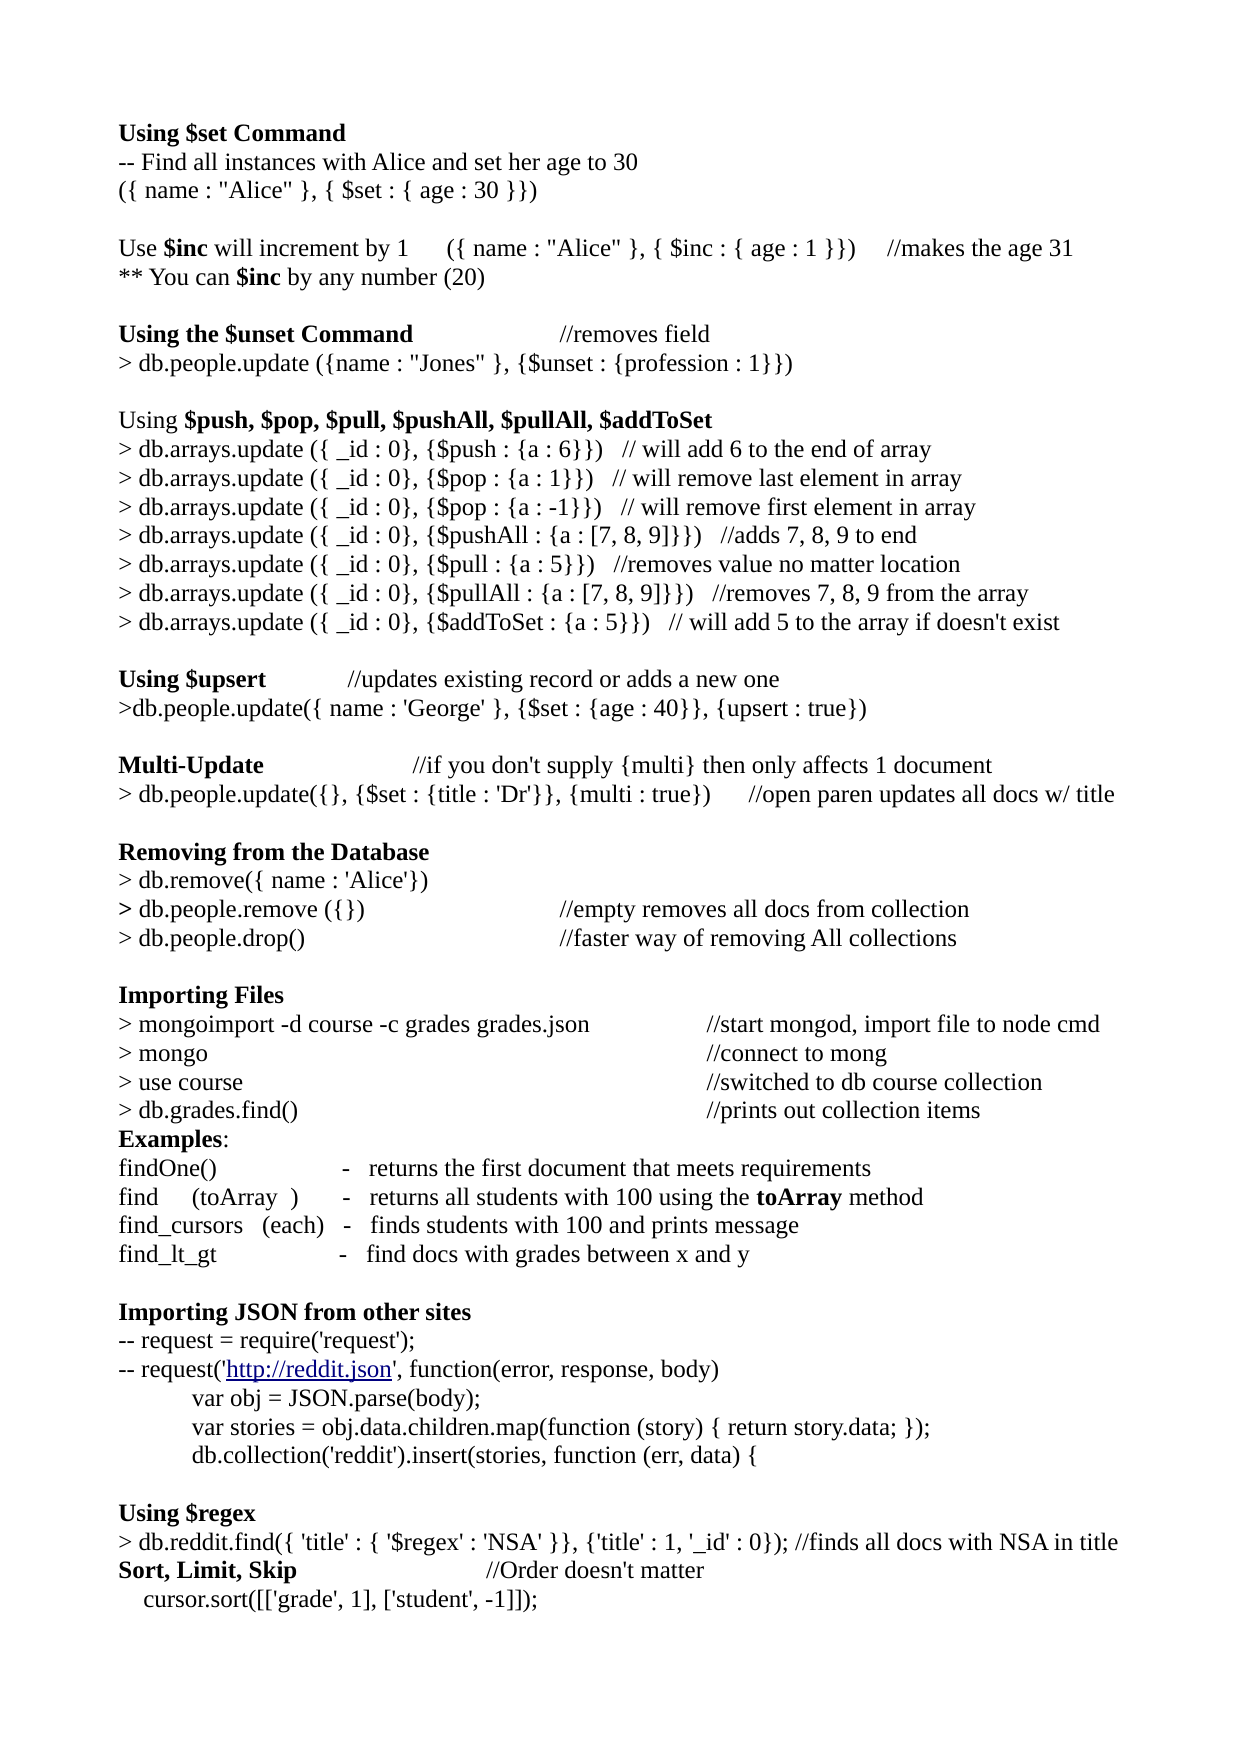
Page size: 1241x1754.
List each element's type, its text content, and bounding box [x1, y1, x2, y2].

text > db.arrays.update ({ _id : 0}, {$addToSet : {a : 5}}) // will add 5 to the array if doesn't exist [118, 607, 1122, 636]
text > db.people.update ({name : "Jones" }, {$unset : {profession : 1}}) [118, 348, 1122, 377]
text cursor.sort([['grade', 1], ['student', -1]]); [118, 1584, 1122, 1613]
text > db.people.update({}, {$set : {title : 'Dr'}}, {multi : true}) //open paren updates all docs w/ title [118, 779, 1122, 808]
text var stories = obj.data.children.map(function (story) { return story.data; }); [118, 1412, 1122, 1441]
text Examples: [118, 1124, 1122, 1153]
text find_cursors (each) - finds students with 100 and prints message [118, 1211, 1122, 1239]
text Multi-Update //if you don't supply {multi} then only affects 1 document [118, 751, 1122, 779]
text Using $upsert //updates existing record or adds a new one [118, 664, 1122, 693]
text Use $inc will increment by 1 ({ name : "Alice" }, { $inc : { age : 1 }}) //makes the age 31 [118, 233, 1122, 262]
text ({ name : "Alice" }, { $set : { age : 30 }}) [118, 176, 1122, 204]
text Using $set Command [118, 118, 1122, 147]
text > db.remove({ name : 'Alice'}) [118, 866, 1122, 894]
text >db.people.update({ name : 'George' }, {$set : {age : 40}}, {upsert : true}) [118, 693, 1122, 722]
text find_lt_gt - find docs with grades between x and y [118, 1239, 1122, 1268]
text > db.arrays.update ({ _id : 0}, {$pull : {a : 5}}) //removes value no matter location [118, 549, 1122, 578]
text Using $regex [118, 1498, 1122, 1527]
text > db.arrays.update ({ _id : 0}, {$pushAll : {a : [7, 8, 9]}}) //adds 7, 8, 9 to end [118, 521, 1122, 549]
text -- request = require('request'); [118, 1326, 1122, 1354]
text Importing JSON from other sites [118, 1297, 1122, 1326]
text > db.arrays.update ({ _id : 0}, {$pop : {a : -1}}) // will remove first element in array [118, 492, 1122, 521]
text > db.people.drop() //faster way of removing All collections [118, 923, 1122, 952]
text ** You can $inc by any number (20) [118, 262, 1122, 291]
text > db.grades.find() //prints out collection items [118, 1096, 1122, 1124]
text -- Find all instances with Alice and set her age to 30 [118, 147, 1122, 176]
text Using the $unset Command //removes field [118, 319, 1122, 348]
text > db.arrays.update ({ _id : 0}, {$push : {a : 6}}) // will add 6 to the end of array [118, 434, 1122, 463]
text > db.people.remove ({}) //empty removes all docs from collection [118, 894, 1122, 923]
text db.collection('reddit').insert(stories, function (err, data) { [118, 1441, 1122, 1469]
text > db.reddit.find({ 'title' : { '$regex' : 'NSA' }}, {'title' : 1, '_id' : 0}); //finds all docs with NSA in title [118, 1527, 1122, 1556]
text Using $push, $pop, $pull, $pushAll, $pullAll, $addToSet [118, 406, 1122, 434]
text Importing Files [118, 981, 1122, 1009]
text > db.arrays.update ({ _id : 0}, {$pullAll : {a : [7, 8, 9]}}) //removes 7, 8, 9 from the array [118, 578, 1122, 607]
text > use course //switched to db course collection [118, 1067, 1122, 1096]
text -- request('http://reddit.json', function(error, response, body) [118, 1354, 1122, 1383]
text > mongoimport -d course -c grades grades.json //start mongod, import file to node cmd [118, 1009, 1122, 1038]
text Sort, Limit, Skip //Order doesn't matter [118, 1556, 1122, 1584]
text > db.arrays.update ({ _id : 0}, {$pop : {a : 1}}) // will remove last element in array [118, 463, 1122, 492]
text findOne() - returns the first document that meets requirements [118, 1153, 1122, 1182]
text find (toArray ) - returns all students with 100 using the toArray method [118, 1182, 1122, 1211]
text var obj = JSON.parse(body); [118, 1383, 1122, 1412]
text > mongo //connect to mong [118, 1038, 1122, 1067]
text Removing from the Database [118, 837, 1122, 866]
